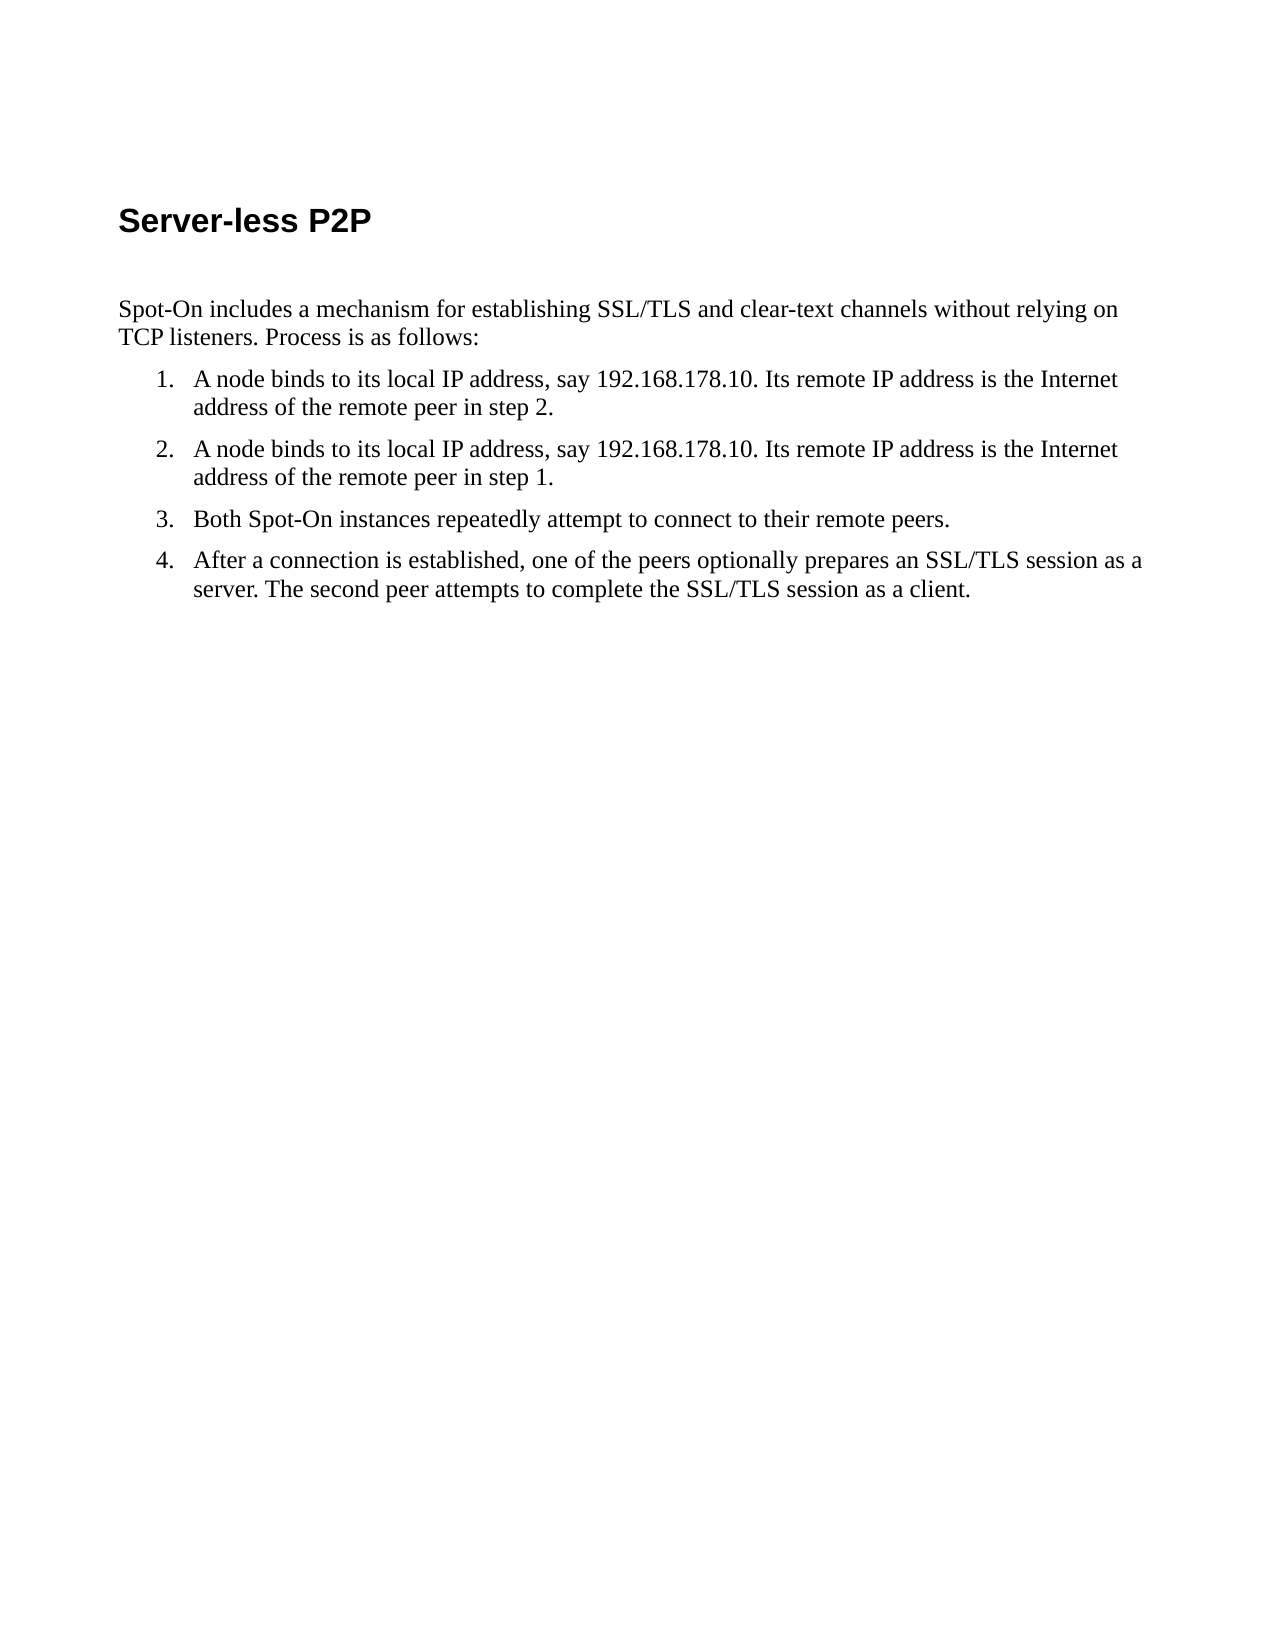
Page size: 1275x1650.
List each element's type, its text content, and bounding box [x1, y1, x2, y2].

list After a connection is established, one of the peers optionally prepares an SSL/TLS session as a server. The second peer attempts to complete the SSL/TLS session as a client. [156, 545, 1157, 602]
list A node binds to its local IP address, say 192.168.178.10. Its remote IP address is the Internet address of the remote peer in step 1. [156, 434, 1157, 491]
list Both Spot-On instances repeatedly attempt to connect to their remote peers. [156, 504, 1157, 532]
list A node binds to its local IP address, say 192.168.178.10. Its remote IP address is the Internet address of the remote peer in step 2. [156, 364, 1157, 421]
subtitle Server-less P2P [118, 201, 1157, 240]
text Spot-On includes a mechanism for establishing SSL/TLS and clear-text channels without relying on TCP listeners. Process is as follows: [118, 294, 1157, 351]
